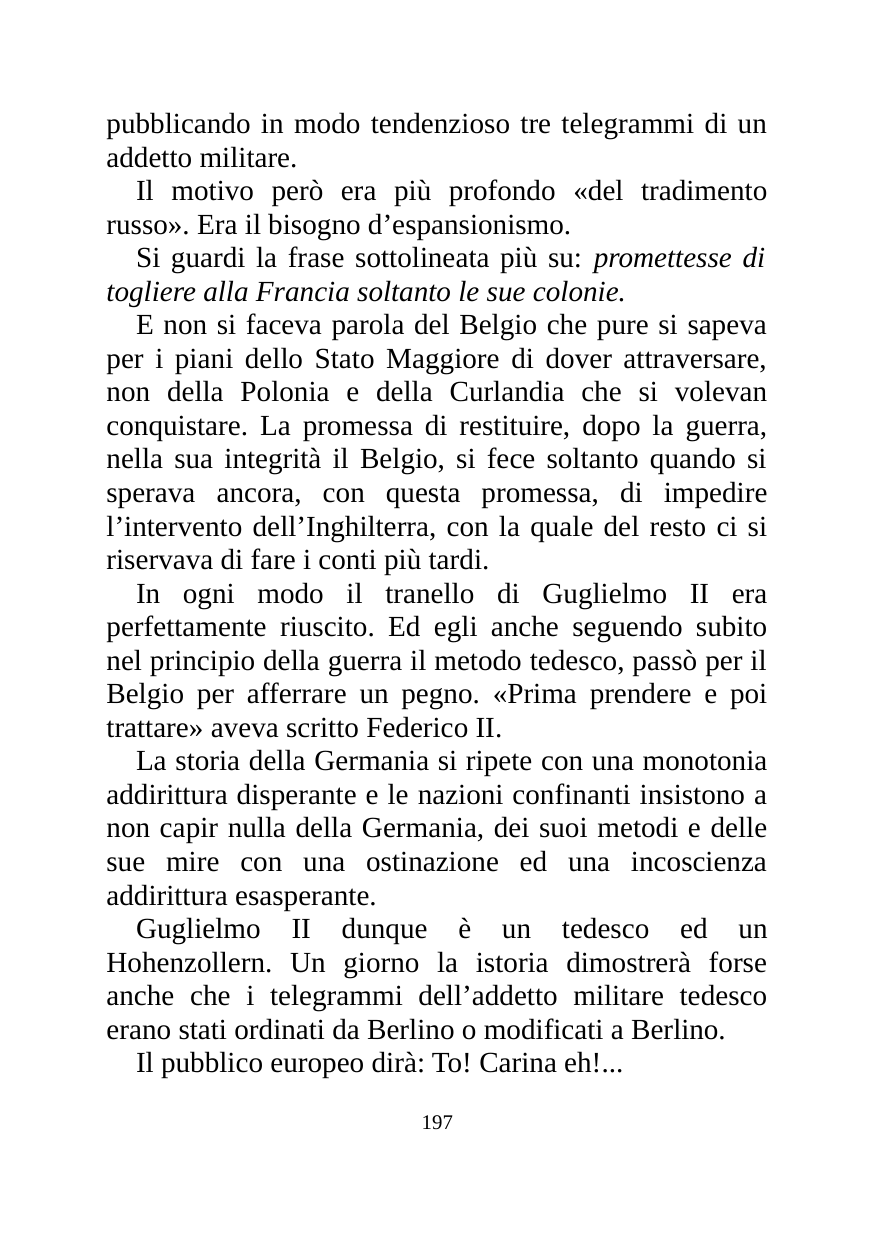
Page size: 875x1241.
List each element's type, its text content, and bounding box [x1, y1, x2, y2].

text pubblicando in modo tendenzioso tre telegrammi di un addetto militare. [106, 106, 768, 173]
text La storia della Germania si ripete con una monotonia addirittura disperante e le nazioni confinanti insistono a non capir nulla della Germania, dei suoi metodi e delle sue mire con una ostinazione ed una incoscienza addirittura esasperante. [106, 743, 768, 911]
text In ogni modo il tranello di Guglielmo II era perfettamente riuscito. Ed egli anche seguendo subito nel principio della guerra il metodo tedesco, passò per il Belgio per afferrare un pegno. «Prima prendere e poi trattare» aveva scritto Federico II. [106, 576, 768, 743]
text Si guardi la frase sottolineata più su: promettesse di togliere alla Francia soltanto le sue colonie. [106, 240, 768, 307]
text E non si faceva parola del Belgio che pure si sapeva per i piani dello Stato Maggiore di dover attraversare, non della Polonia e della Curlandia che si volevan conquistare. La promessa di restituire, dopo la guerra, nella sua integrità il Belgio, si fece soltanto quando si sperava ancora, con questa promessa, di impedire l’intervento dell’Inghilterra, con la quale del resto ci si riservava di fare i conti più tardi. [106, 307, 768, 576]
text Il motivo però era più profondo «del tradimento russo». Era il bisogno d’espansionismo. [106, 173, 768, 240]
text Il pubblico europeo dirà: To! Carina eh!... [106, 1045, 768, 1079]
text Guglielmo II dunque è un tedesco ed un Hohenzollern. Un giorno la istoria dimostrerà forse anche che i telegrammi dell’addetto militare tedesco erano stati ordinati da Berlino o modificati a Berlino. [106, 911, 768, 1045]
